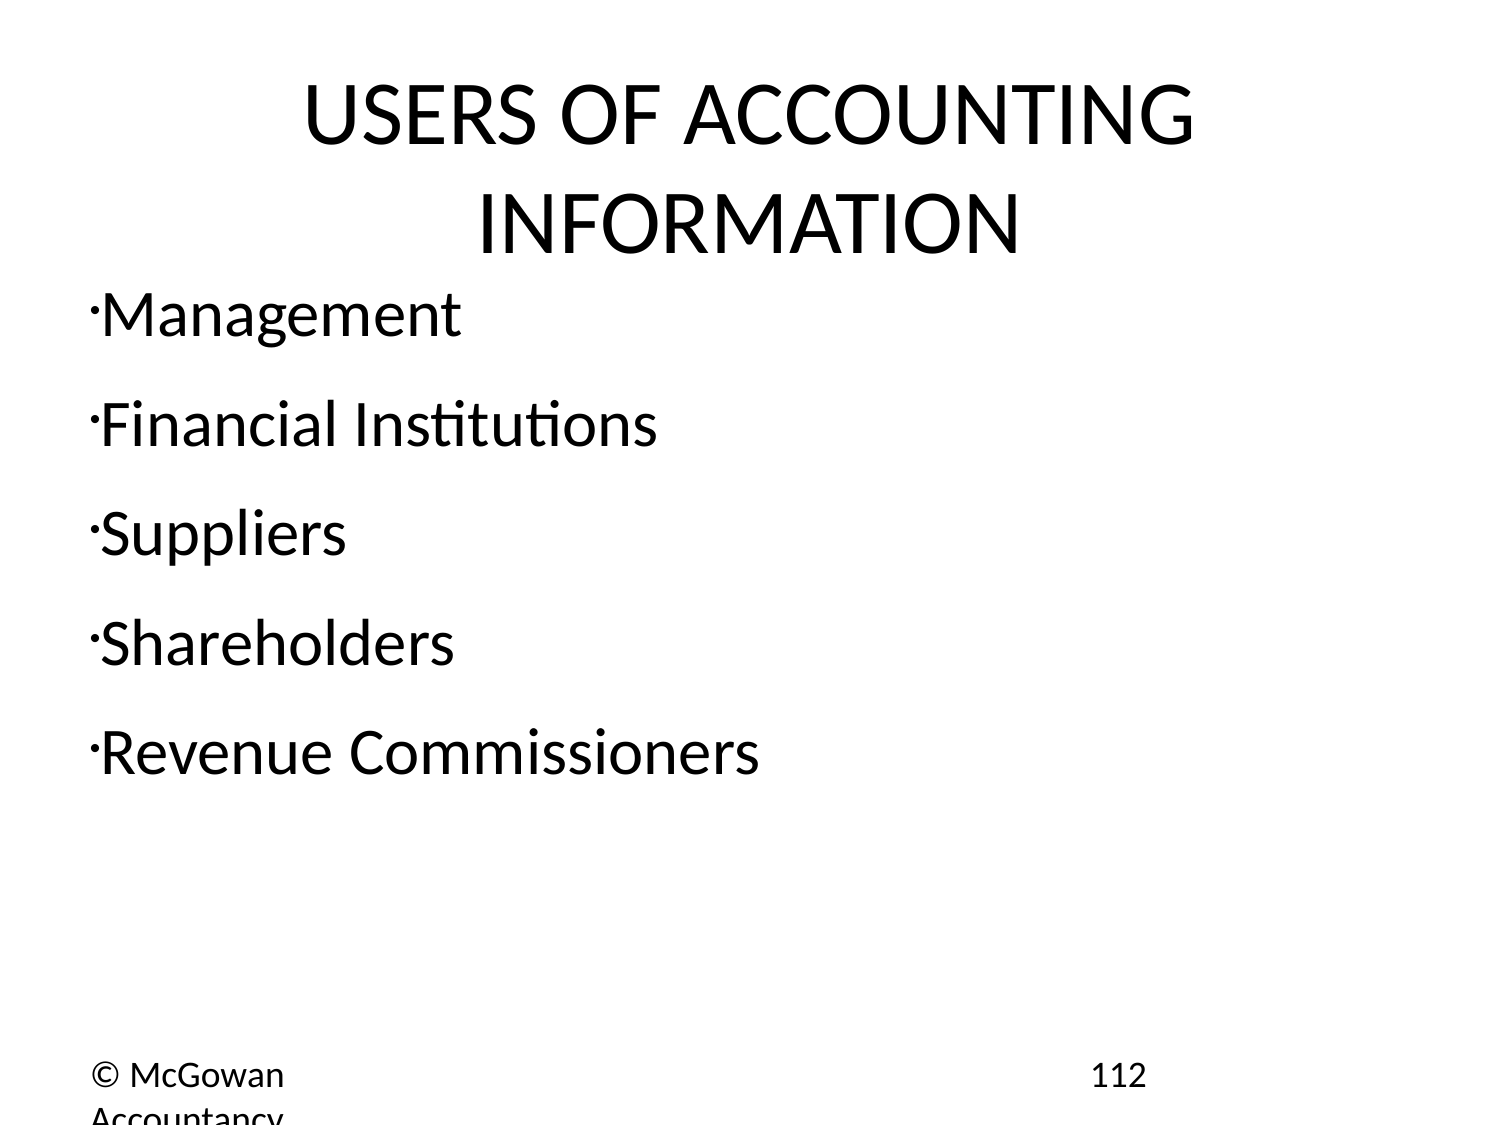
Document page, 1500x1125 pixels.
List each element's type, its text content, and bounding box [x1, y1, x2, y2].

list Management Financial Institutions Suppliers Shareholders Revenue Commissioners [75, 262, 1425, 1005]
text_box © McGowan Accountancy Services [75, 1042, 425, 1103]
title USERS OF ACCOUNTING INFORMATION [75, 45, 1425, 233]
text_box [1074, 1042, 1425, 1103]
